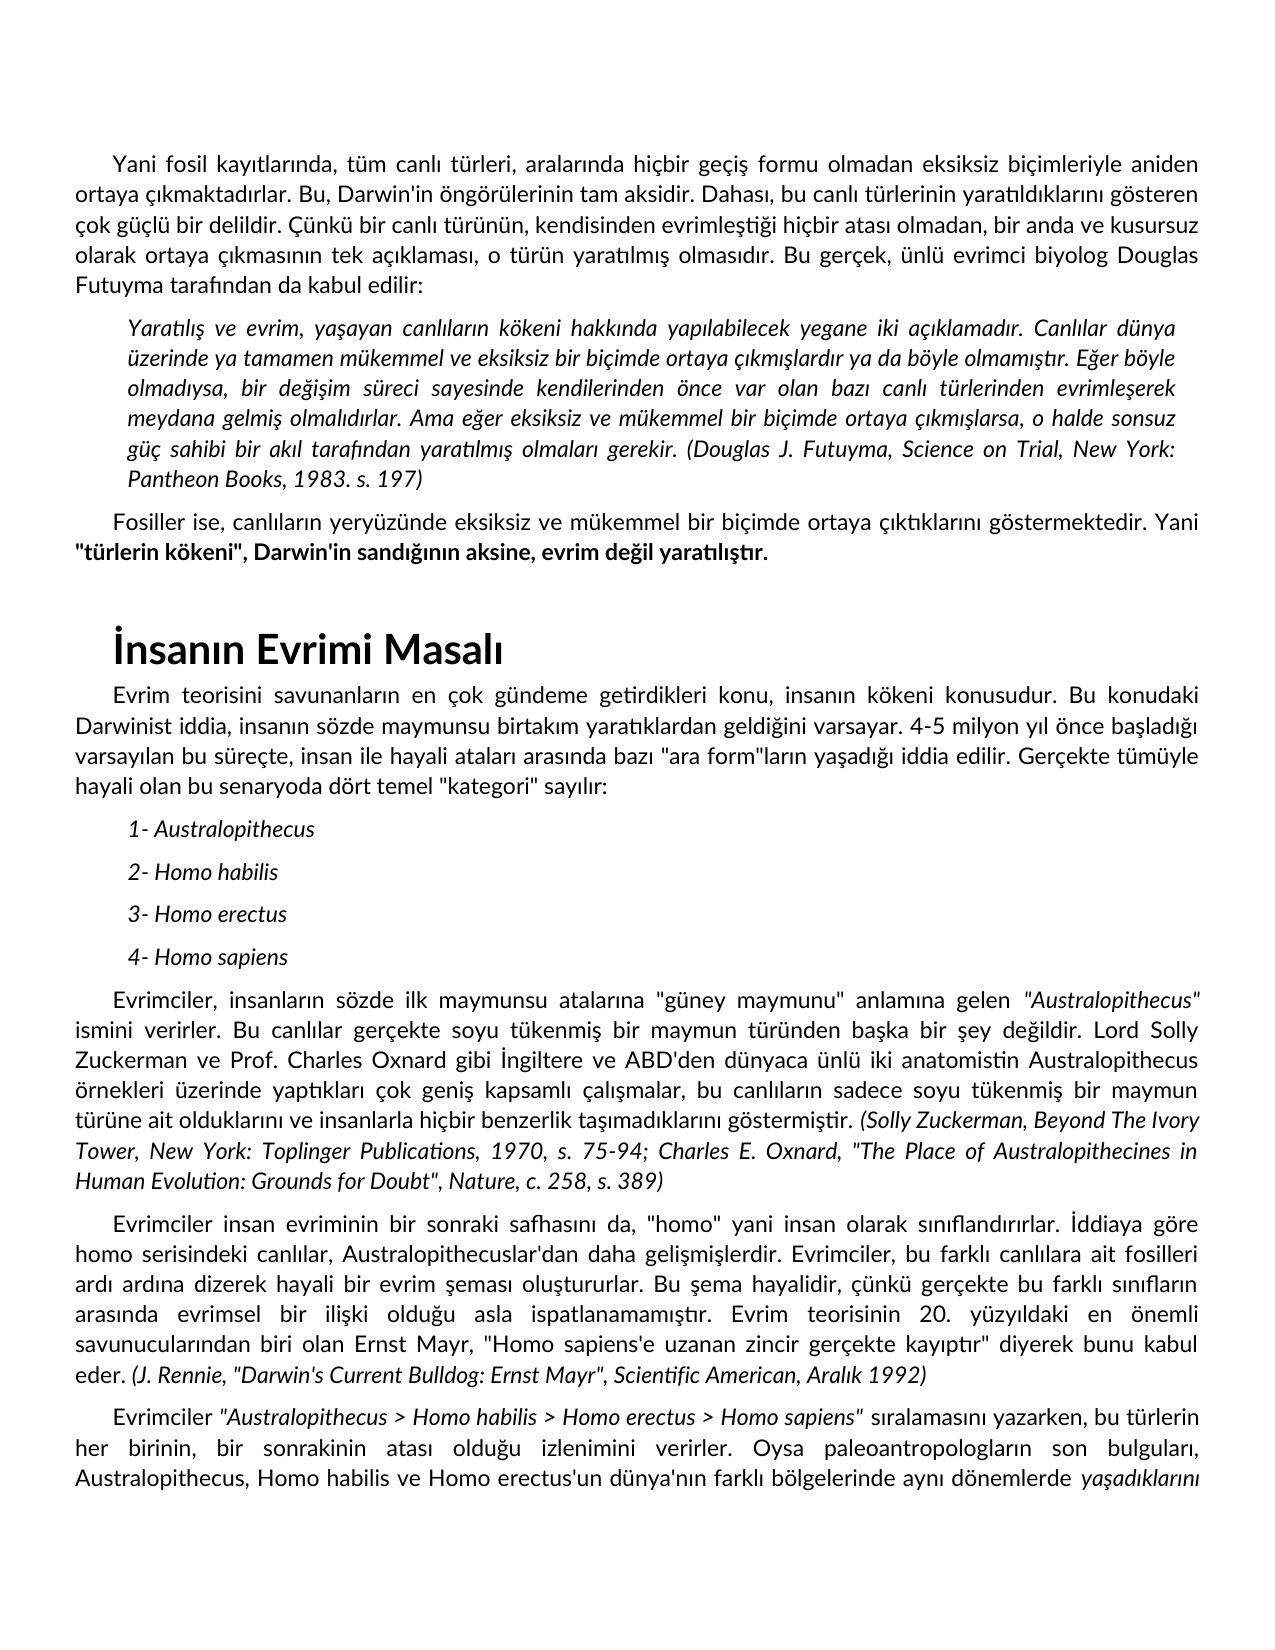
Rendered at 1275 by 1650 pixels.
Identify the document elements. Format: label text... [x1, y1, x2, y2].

text Evrimciler, insanların sözde ilk maymunsu atalarına "güney maymunu" anlamına gelen "Australopithecus" ismini verirler. Bu canlılar gerçekte soyu tükenmiş bir maymun türünden başka bir şey değildir. Lord Solly Zuckerman ve Prof. Charles Oxnard gibi İngiltere ve ABD'den dünyaca ünlü iki anatomistin Australopithecus örnekleri üzerinde yaptıkları çok geniş kapsamlı çalışmalar, bu canlıların sadece soyu tükenmiş bir maymun türüne ait olduklarını ve insanlarla hiçbir benzerlik taşımadıklarını göstermiştir. (Solly Zuckerman, Beyond The Ivory Tower, New York: Toplinger Publications, 1970, s. 75-94; Charles E. Oxnard, "The Place of Australopithecines in Human Evolution: Grounds for Doubt", Nature, c. 258, s. 389) [75, 985, 1200, 1194]
text 2- Homo habilis [127, 857, 1177, 885]
text Yani fosil kayıtlarında, tüm canlı türleri, aralarında hiçbir geçiş formu olmadan eksiksiz biçimleriyle aniden ortaya çıkmaktadırlar. Bu, Darwin'in öngörülerinin tam aksidir. Dahası, bu canlı türlerinin yaratıldıklarını gösteren çok güçlü bir delildir. Çünkü bir canlı türünün, kendisinden evrimleştiği hiçbir atası olmadan, bir anda ve kusursuz olarak ortaya çıkmasının tek açıklaması, o türün yaratılmış olmasıdır. Bu gerçek, ünlü evrimci biyolog Douglas Futuyma tarafından da kabul edilir: [75, 150, 1200, 298]
text 1- Australopithecus [127, 814, 1177, 842]
subtitle İnsanın Evrimi Masalı [112, 623, 1200, 673]
text 3- Homo erectus [127, 900, 1177, 927]
text Evrimciler "Australopithecus > Homo habilis > Homo erectus > Homo sapiens" sıralamasını yazarken, bu türlerin her birinin, bir sonrakinin atası olduğu izlenimini verirler. Oysa paleoantropologların son bulguları, Australopithecus, Homo habilis ve Homo erectus'un dünya'nın farklı bölgelerinde aynı dönemlerde yaşadıklarını [75, 1403, 1200, 1491]
text Yaratılış ve evrim, yaşayan canlıların kökeni hakkında yapılabilecek yegane iki açıklamadır. Canlılar dünya üzerinde ya tamamen mükemmel ve eksiksiz bir biçimde ortaya çıkmışlardır ya da böyle olmamıştır. Eğer böyle olmadıysa, bir değişim süreci sayesinde kendilerinden önce var olan bazı canlı türlerinden evrimleşerek meydana gelmiş olmalıdırlar. Ama eğer eksiksiz ve mükemmel bir biçimde ortaya çıkmışlarsa, o halde sonsuz güç sahibi bir akıl tarafından yaratılmış olmaları gerekir. (Douglas J. Futuyma, Science on Trial, New York: Pantheon Books, 1983. s. 197) [127, 313, 1177, 492]
text Evrimciler insan evriminin bir sonraki safhasını da, "homo" yani insan olarak sınıflandırırlar. İddiaya göre homo serisindeki canlılar, Australopithecuslar'dan daha gelişmişlerdir. Evrimciler, bu farklı canlılara ait fosilleri ardı ardına dizerek hayali bir evrim şeması oluştururlar. Bu şema hayalidir, çünkü gerçekte bu farklı sınıfların arasında evrimsel bir ilişki olduğu asla ispatlanamamıştır. Evrim teorisinin 20. yüzyıldaki en önemli savunucularından biri olan Ernst Mayr, "Homo sapiens'e uzanan zincir gerçekte kayıptır" diyerek bunu kabul eder. (J. Rennie, "Darwin's Current Bulldog: Ernst Mayr", Scientific American, Aralık 1992) [75, 1209, 1200, 1388]
text Evrim teorisini savunanların en çok gündeme getirdikleri konu, insanın kökeni konusudur. Bu konudaki Darwinist iddia, insanın sözde maymunsu birtakım yaratıklardan geldiğini varsayar. 4-5 milyon yıl önce başladığı varsayılan bu süreçte, insan ile hayali ataları arasında bazı "ara form"ların yaşadığı iddia edilir. Gerçekte tümüyle hayali olan bu senaryoda dört temel "kategori" sayılır: [75, 681, 1200, 799]
text Fosiller ise, canlıların yeryüzünde eksiksiz ve mükemmel bir biçimde ortaya çıktıklarını göstermektedir. Yani "türlerin kökeni", Darwin'in sandığının aksine, evrim değil yaratılıştır. [75, 507, 1200, 565]
text 4- Homo sapiens [127, 943, 1177, 970]
